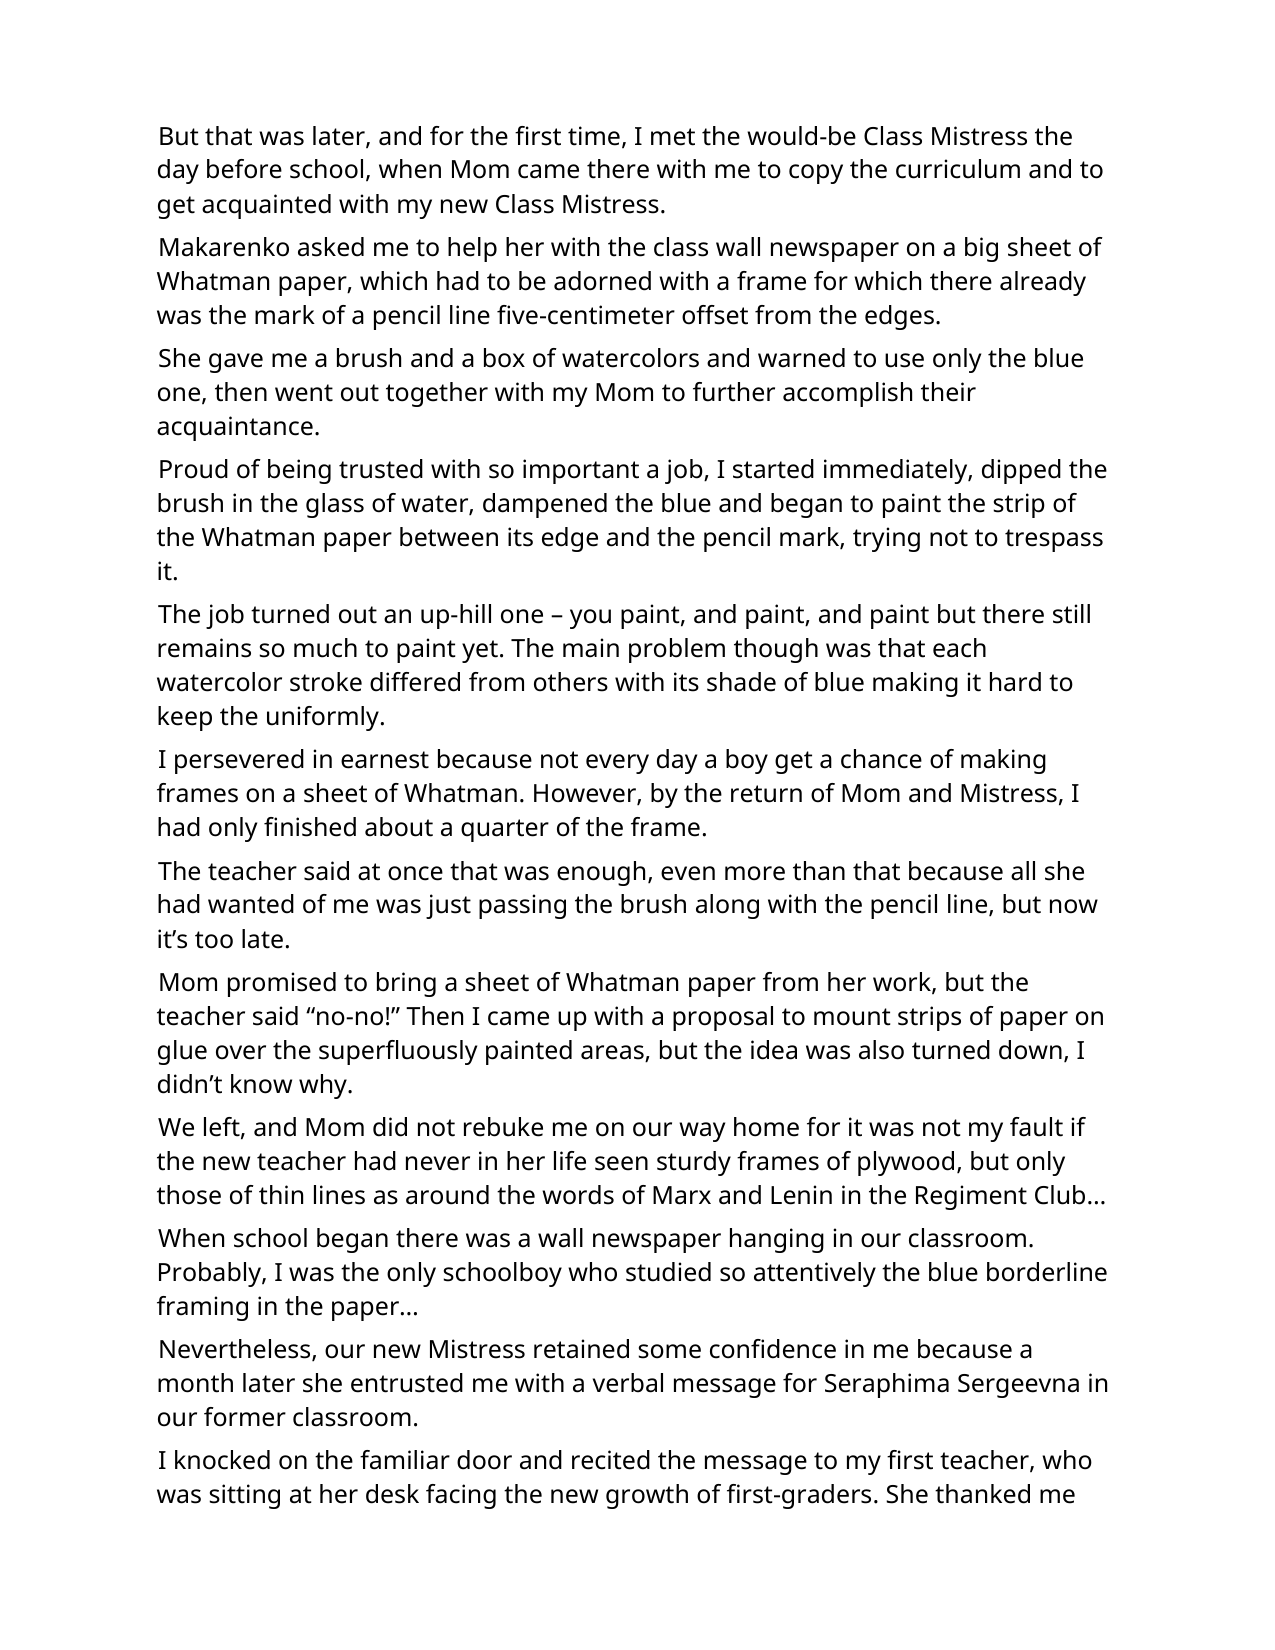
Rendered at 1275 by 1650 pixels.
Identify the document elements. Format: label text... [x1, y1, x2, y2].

text Proud of being trusted with so important a job, I started immediately, dipped the brush in the glass of water, dampened the blue and began to paint the strip of the Whatman paper between its edge and the pencil mark, trying not to trespass it. [156, 452, 1118, 588]
text When school began there was a wall newspaper hanging in our classroom. Probably, I was the only schoolboy who studied so attentively the blue borderline framing in the paper… [156, 1221, 1118, 1323]
text Mom promised to bring a sheet of Whatman paper from her work, but the teacher said “no-no!” Then I came up with a proposal to mount strips of paper on glue over the superfluously painted areas, but the idea was also turned down, I didn’t know why. [156, 964, 1118, 1101]
text The job turned out an up-hill one – you paint, and paint, and paint but there still remains so much to paint yet. The main problem though was that each watercolor stroke differed from others with its shade of blue making it hard to keep the uniformly. [156, 597, 1118, 733]
text We left, and Mom did not rebuke me on our way home for it was not my fault if the new teacher had never in her life seen sturdy frames of plywood, but only those of thin lines as around the words of Marx and Lenin in the Regiment Club… [156, 1109, 1118, 1212]
text I knocked on the familiar door and recited the message to my first teacher, who was sitting at her desk facing the new growth of first-graders. She thanked me [156, 1443, 1118, 1511]
text The teacher said at once that was enough, even more than that because all she had wanted of me was just passing the brush along with the pencil line, but now it’s too late. [156, 853, 1118, 955]
text I persevered in earnest because not every day a boy get a chance of making frames on a sheet of Whatman. However, by the return of Mom and Mistress, I had only finished about a quarter of the frame. [156, 742, 1118, 844]
text But that was later, and for the first time, I met the would-be Class Mistress the day before school, when Mom came there with me to copy the curriculum and to get acquainted with my new Class Mistress. [156, 118, 1118, 220]
text She gave me a brush and a box of watercolors and warned to use only the blue one, then went out together with my Mom to further accomplish their acquaintance. [156, 340, 1118, 443]
text Makarenko asked me to help her with the class wall newspaper on a big sheet of Whatman paper, which had to be adorned with a frame for which there already was the mark of a pencil line five-centimeter offset from the edges. [156, 229, 1118, 331]
text Nevertheless, our new Mistress retained some confidence in me because a month later she entrusted me with a verbal message for Seraphima Sergeevna in our former classroom. [156, 1332, 1118, 1434]
